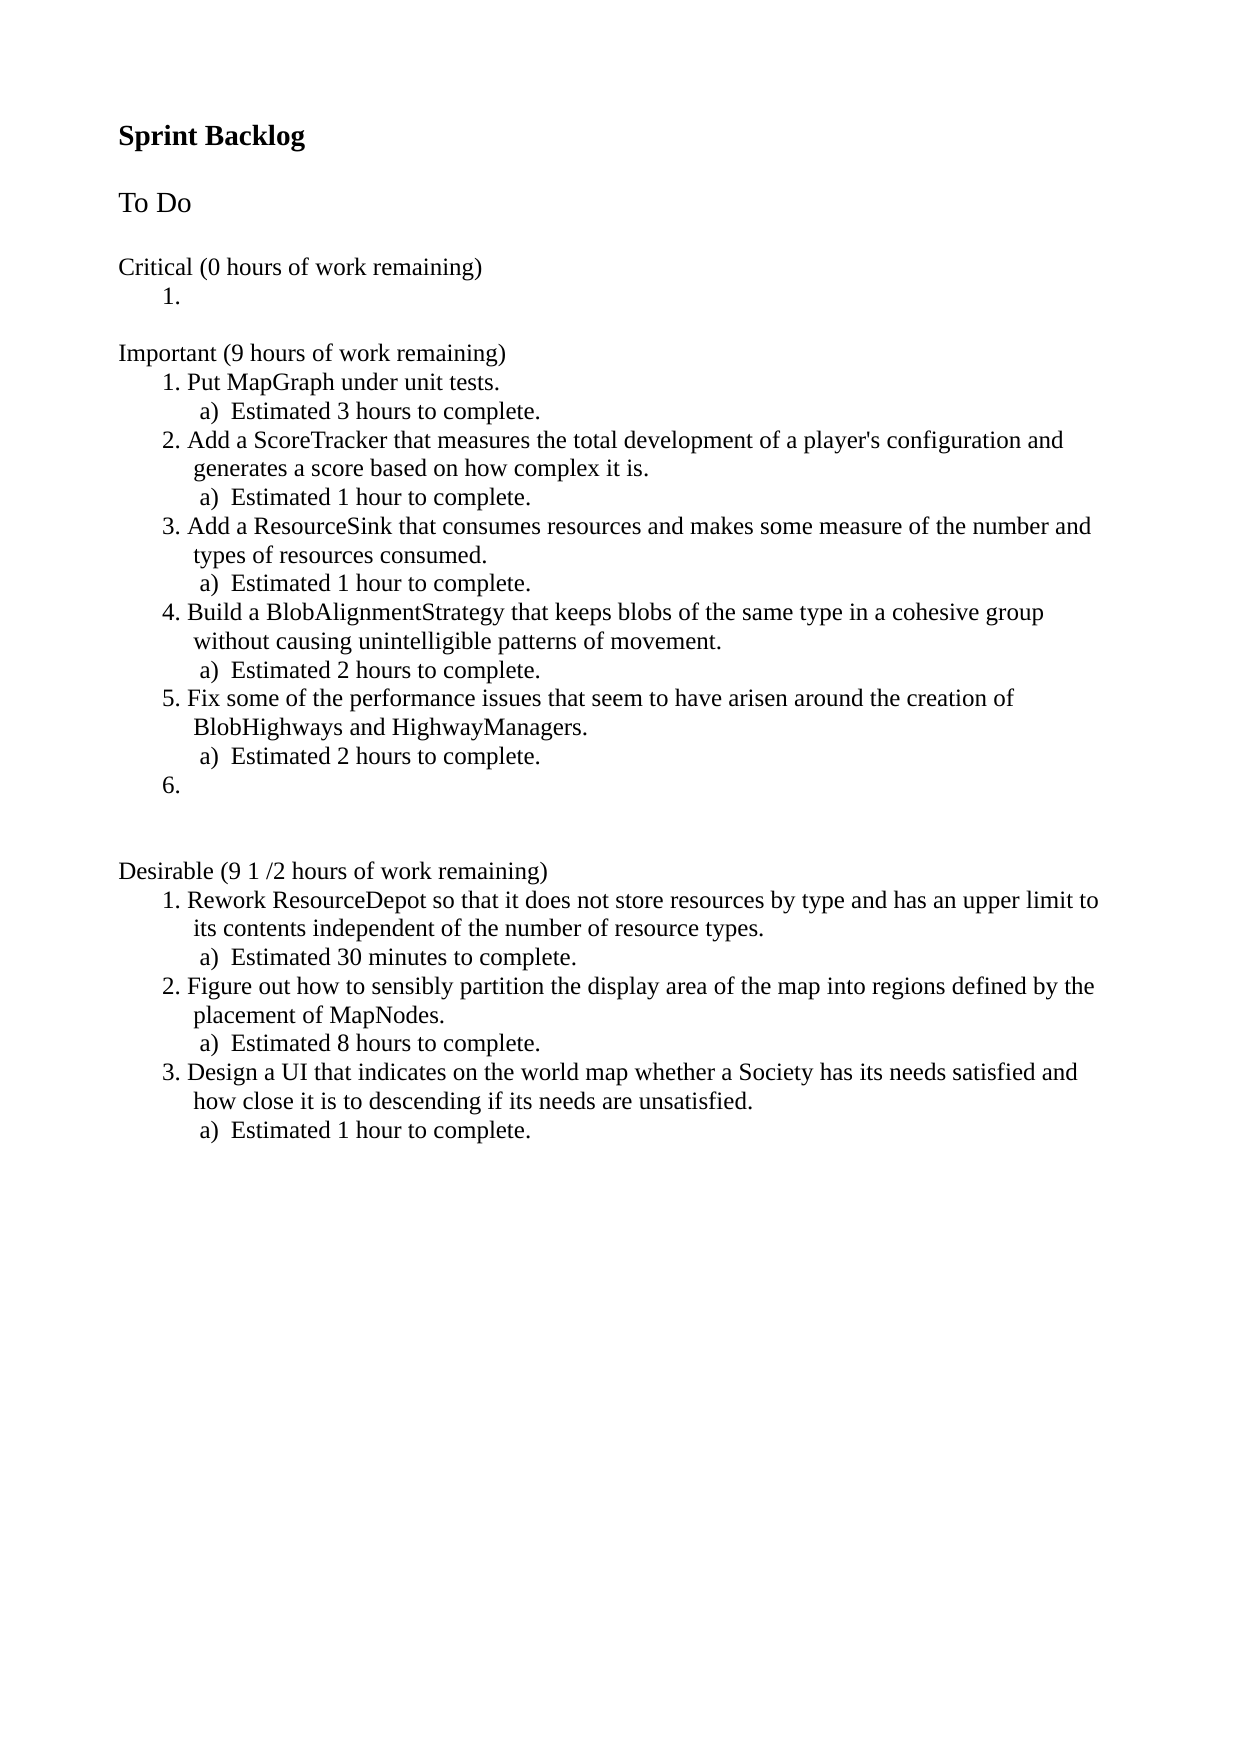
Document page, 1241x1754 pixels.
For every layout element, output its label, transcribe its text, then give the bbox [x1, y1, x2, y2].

list Rework ResourceDepot so that it does not store resources by type and has an upper limit to its contents independent of the number of resource types. [156, 885, 1122, 942]
list Estimated 30 minutes to complete. [193, 942, 1122, 971]
list Estimated 8 hours to complete. [193, 1028, 1122, 1057]
text Sprint Backlog [118, 118, 1122, 152]
text To Do [118, 185, 1122, 219]
text Important (9 hours of work remaining) [118, 338, 1122, 367]
list Fix some of the performance issues that seem to have arisen around the creation of BlobHighways and HighwayManagers. [156, 683, 1122, 741]
list Estimated 2 hours to complete. [193, 655, 1122, 683]
list Estimated 1 hour to complete. [193, 482, 1122, 511]
list Design a UI that indicates on the world map whether a Society has its needs satisfied and how close it is to descending if its needs are unsatisfied. [156, 1057, 1122, 1115]
list Estimated 2 hours to complete. [193, 741, 1122, 770]
list Add a ScoreTracker that measures the total development of a player's configuration and generates a score based on how complex it is. [156, 425, 1122, 482]
list Estimated 1 hour to complete. [193, 568, 1122, 597]
list Put MapGraph under unit tests. [156, 367, 1122, 396]
text Critical (0 hours of work remaining) [118, 252, 1122, 281]
list Estimated 1 hour to complete. [193, 1115, 1122, 1143]
text Desirable (9 1 /2 hours of work remaining) [118, 856, 1122, 885]
list Build a BlobAlignmentStrategy that keeps blobs of the same type in a cohesive group without causing unintelligible patterns of movement. [156, 597, 1122, 655]
list Estimated 3 hours to complete. [193, 396, 1122, 425]
list Figure out how to sensibly partition the display area of the map into regions defined by the placement of MapNodes. [156, 971, 1122, 1028]
list Add a ResourceSink that consumes resources and makes some measure of the number and types of resources consumed. [156, 511, 1122, 568]
